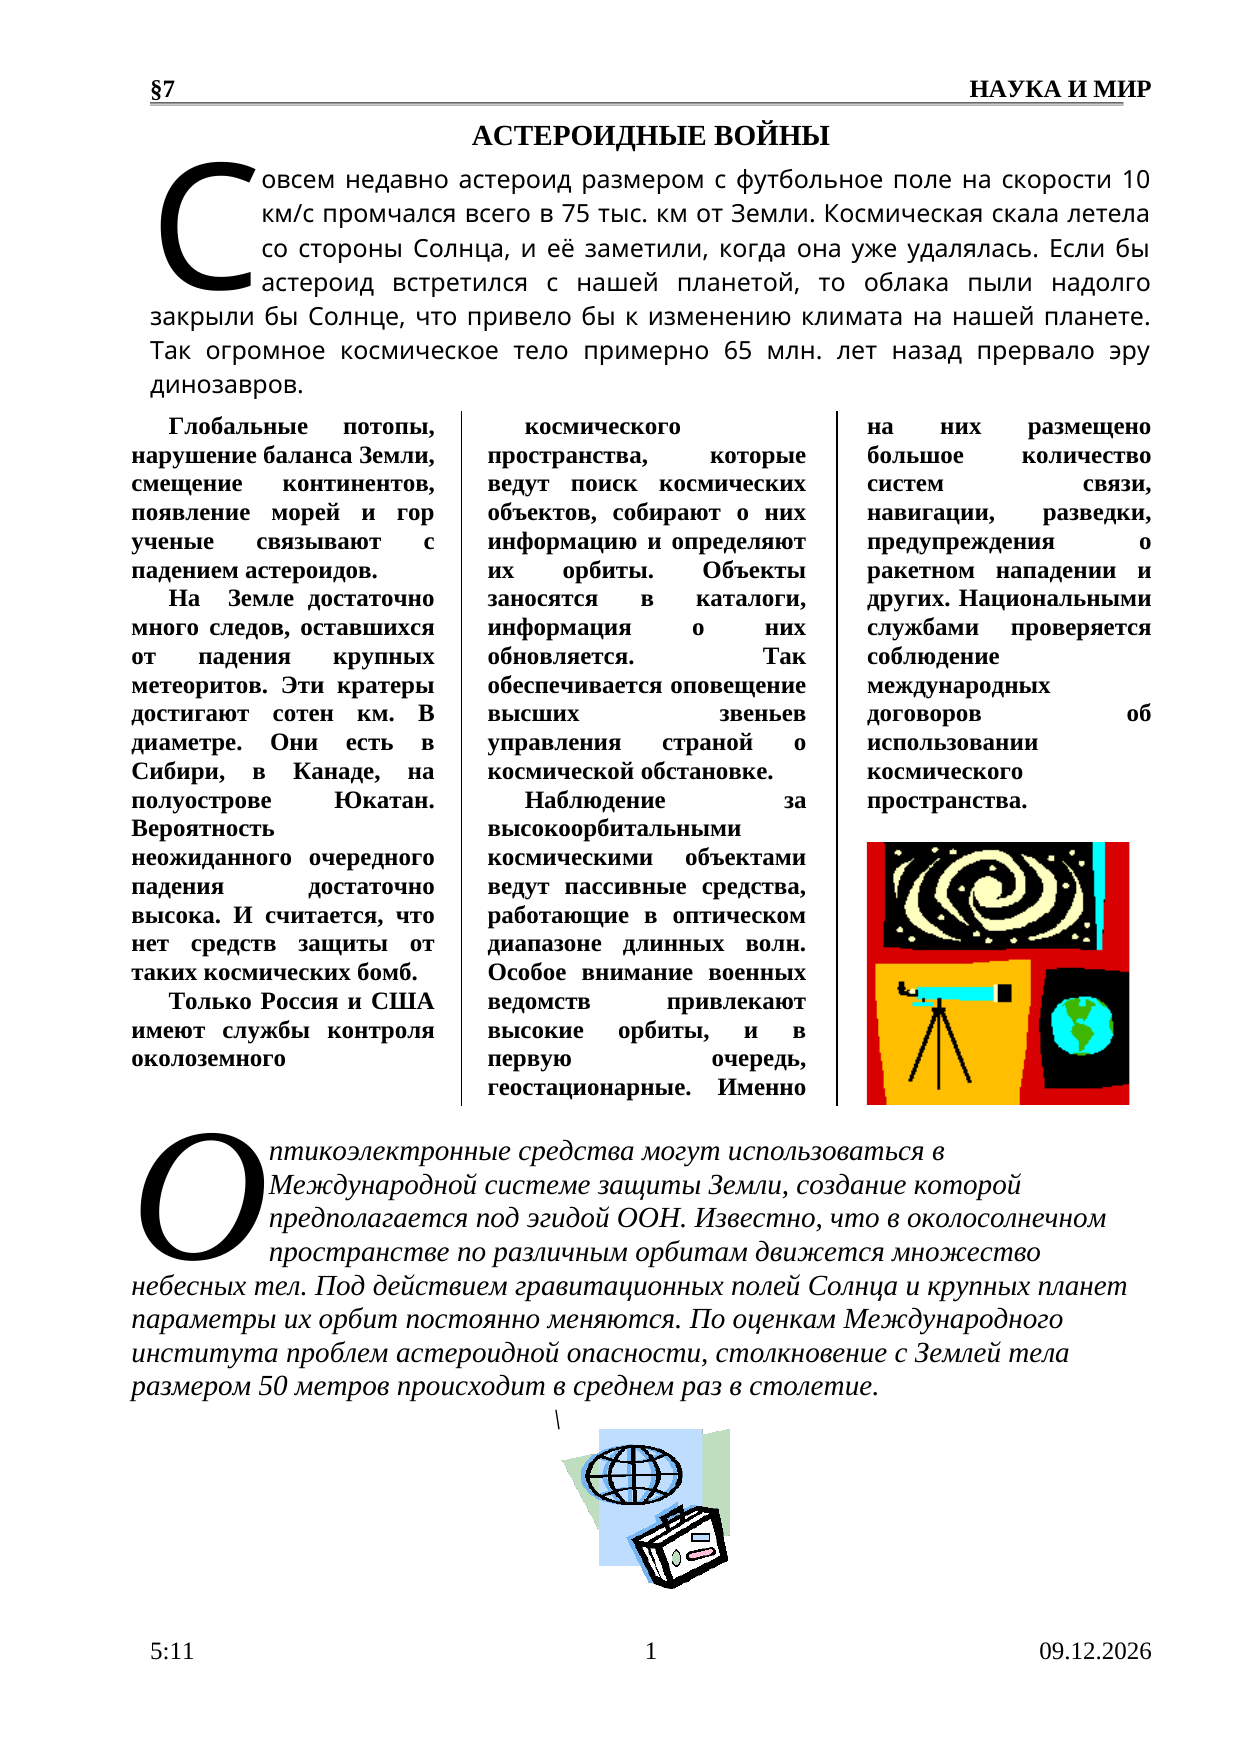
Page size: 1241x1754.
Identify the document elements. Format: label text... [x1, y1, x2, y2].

text на них размещено большое количество систем связи, навигации, разведки, предупреждения о ракетном нападении и других. Национальными службами проверяется соблюдение международных договоров об использовании космического пространства. [867, 411, 1152, 813]
text Оптикоэлектронные средства могут использоваться в Международной системе защиты Земли, создание которой предполагается под эгидой ООН. Известно, что в околосолнечном пространстве по различным орбитам движется множество небесных тел. Под действием гравитационных полей Солнца и крупных планет параметры их орбит постоянно меняются. По оценкам Международного института проблем астероидной опасности, столкновение с Землей тела размером 50 метров происходит в среднем раз в столетие. [131, 1133, 1152, 1402]
text Только Россия и США имеют службы контроля околоземного [131, 986, 435, 1072]
text АСТЕРОИДНЫЕ ВОЙНЫ [150, 118, 1152, 152]
text \ [131, 1402, 1152, 1588]
text Глобальные потопы, нарушение баланса Земли, смещение континентов, появление морей и гор ученые связывают с падением астероидов. [131, 411, 435, 583]
text На Земле достаточно много следов, оставшихся от падения крупных метеоритов. Эти кратеры достигают сотен км. В диаметре. Они есть в Сибири, в Канаде, на полуострове Юкатан. Вероятность неожиданного очередного падения достаточно высока. И считается, что нет средств защиты от таких космических бомб. [131, 583, 435, 986]
text Наблюдение за высокоорбитальными космическими объектами ведут пассивные средства, работающие в оптическом диапазоне длинных волн. Особое внимание военных ведомств привлекают высокие орбиты, и в первую очередь, геостационарные. Именно [487, 785, 806, 1101]
text космического пространства, которые ведут поиск космических объектов, собирают о них информацию и определяют их орбиты. Объекты заносятся в каталоги, информация о них обновляется. Так обеспечивается оповещение высших звеньев управления страной о космической обстановке. [487, 411, 806, 785]
text Совсем недавно астероид размером с футбольное поле на скорости 10 км/с промчался всего в 75 тыс. км от Земли. Космическая скала летела со стороны Солнца, и её заметили, когда она уже удалялась. Если бы астероид встретился с нашей планетой, то облака пыли надолго закрыли бы Солнце, что привело бы к изменению климата на нашей планете. Так огромное космическое тело примерно 65 млн. лет назад прервало эру динозавров. [150, 162, 1152, 401]
